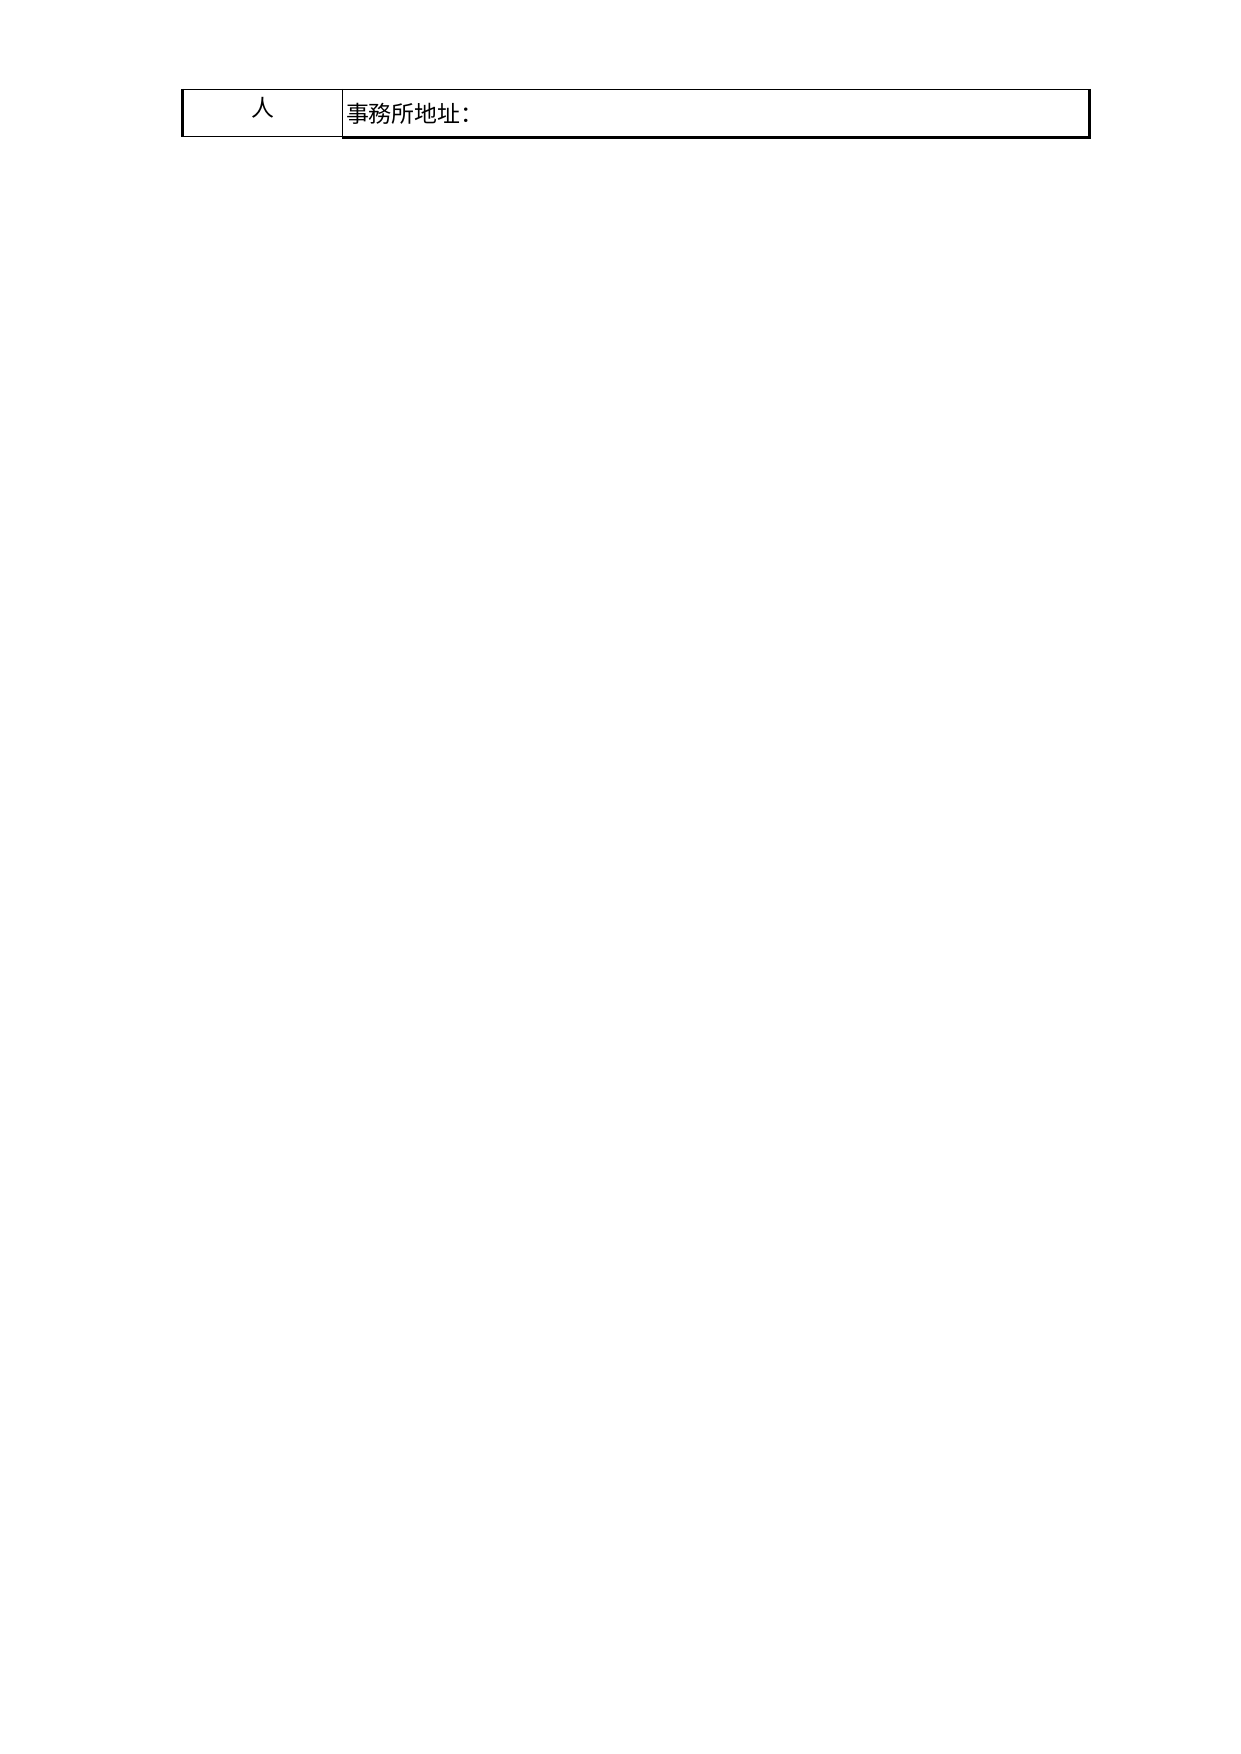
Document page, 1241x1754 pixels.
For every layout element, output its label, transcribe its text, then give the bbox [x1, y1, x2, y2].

table_cell 事務所地址： [343, 90, 1088, 136]
